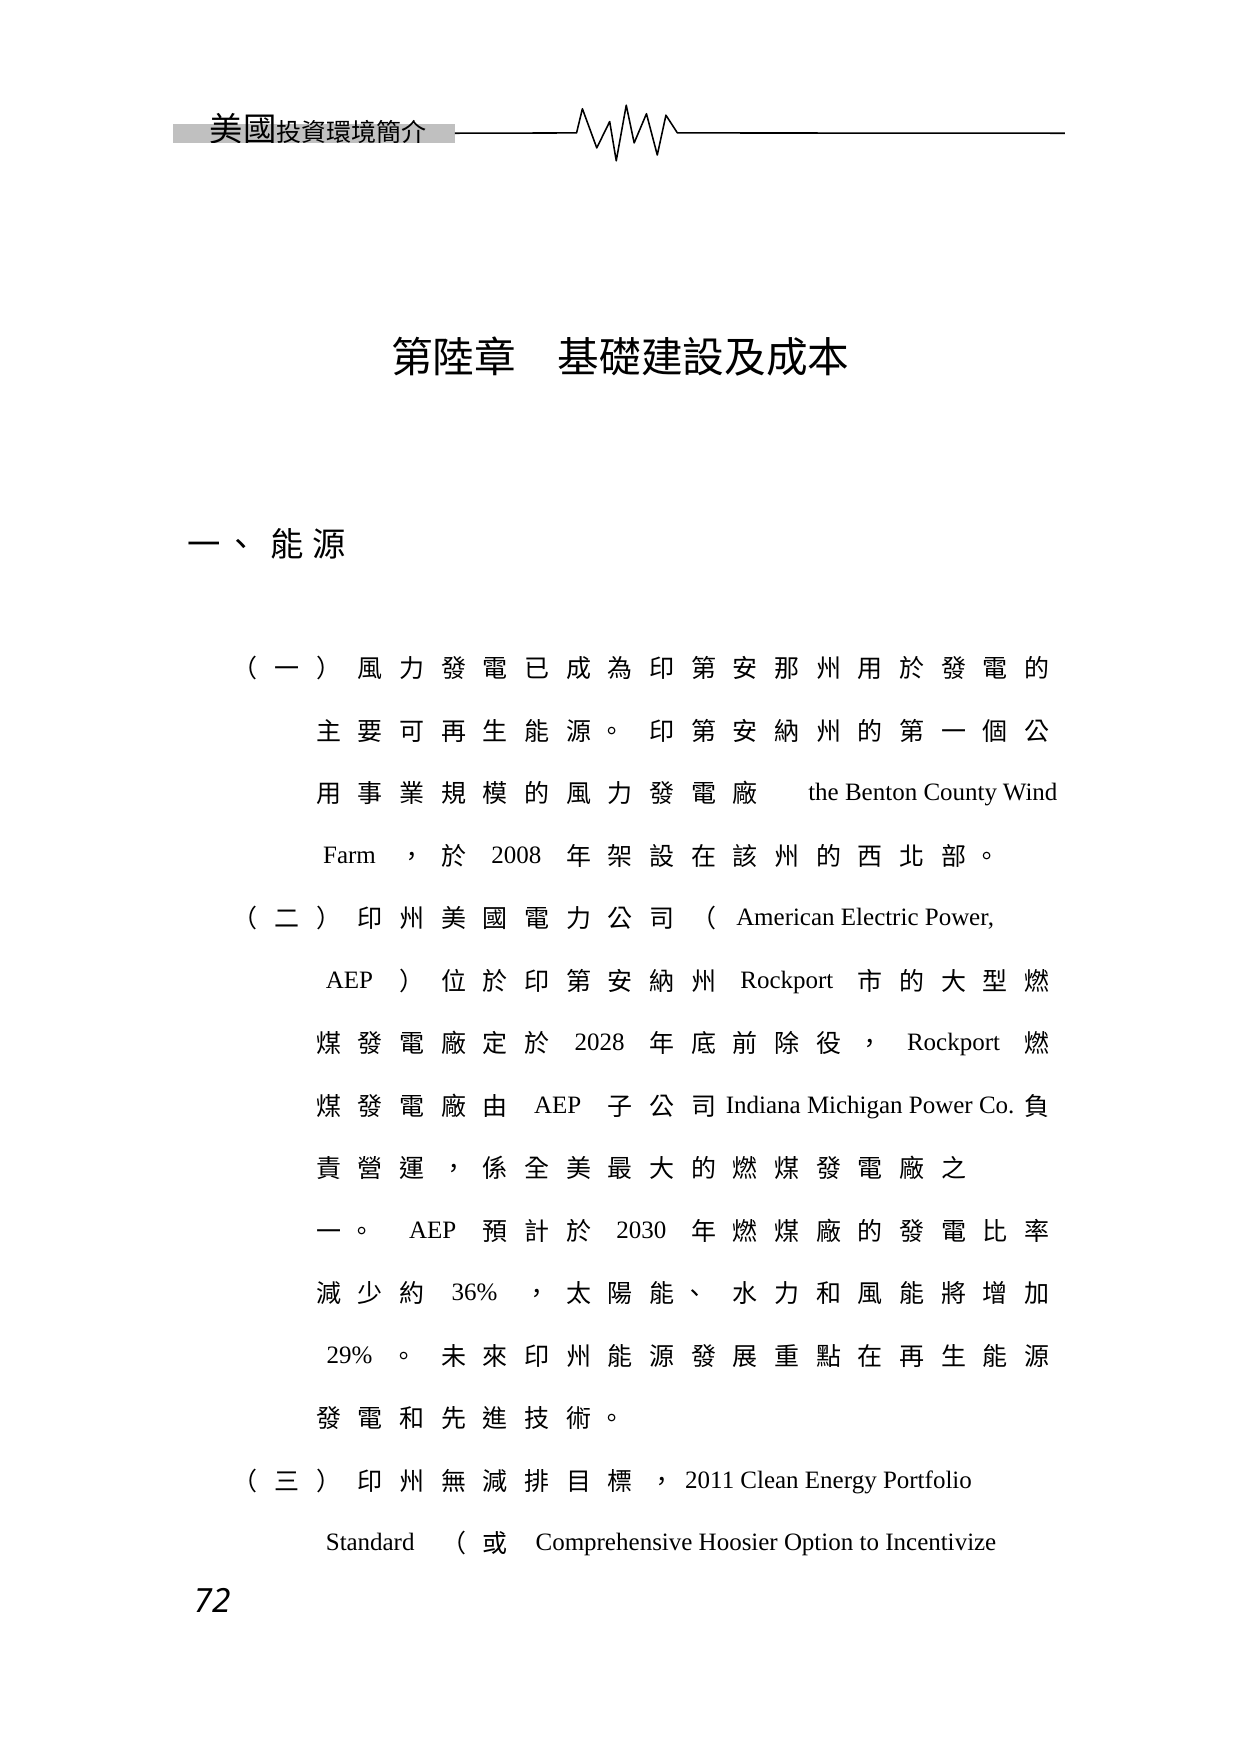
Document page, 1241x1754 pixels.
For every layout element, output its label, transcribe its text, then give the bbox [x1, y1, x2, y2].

text 一、能源 [183, 500, 1058, 563]
text 第陸章 基礎建設及成本 [183, 313, 1058, 375]
text （二）印州美國電力公司（American Electric Power, AEP）位於印第安納州Rockport市的大型燃煤發電廠定於2028年底前除役，Rockport燃煤發電廠由AEP子公司Indiana Michigan Power Co.負責營運，係全美最大的燃煤發電廠之一。AEP預計於2030年燃煤廠的發電比率減少約36%，太陽能、水力和風能將增加29%。未來印州能源發展重點在再生能源發電和先進技術。 [207, 875, 1058, 1438]
text （一）風力發電已成為印第安那州用於發電的主要可再生能源。印第安納州的第一個公用事業規模的風力發電廠 the Benton County Wind Farm，於2008年架設在該州的西北部。 [207, 625, 1058, 875]
text （三）印州無減排目標，2011 Clean Energy Portfolio Standard（或Comprehensive Hoosier Option to Incentivize [207, 1438, 1058, 1563]
